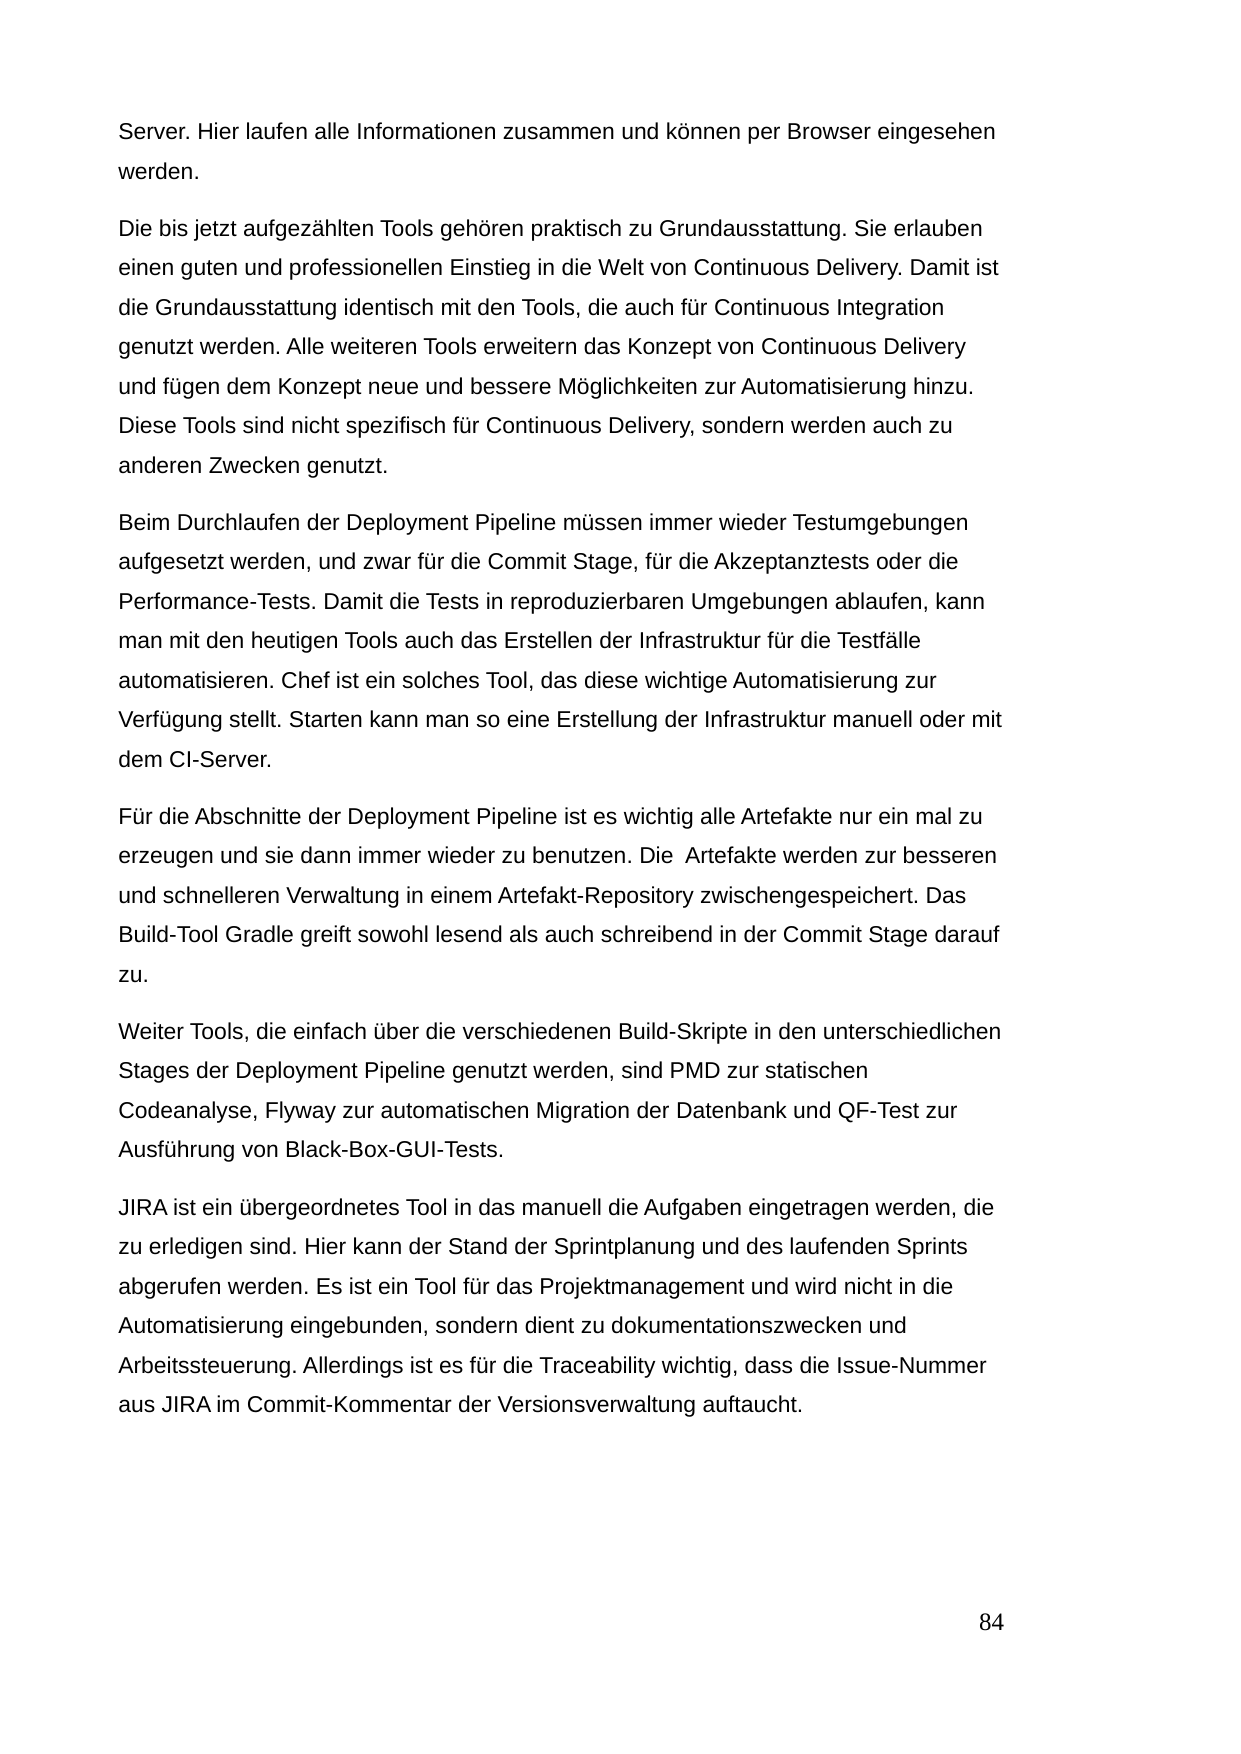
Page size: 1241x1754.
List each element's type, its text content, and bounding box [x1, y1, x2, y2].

text Beim Durchlaufen der Deployment Pipeline müssen immer wieder Testumgebungen aufgesetzt werden, und zwar für die Commit Stage, für die Akzeptanztests oder die Performance-Tests. Damit die Tests in reproduzierbaren Umgebungen ablaufen, kann man mit den heutigen Tools auch das Erstellen der Infrastruktur für die Testfälle automatisieren. Chef ist ein solches Tool, das diese wichtige Automatisierung zur Verfügung stellt. Starten kann man so eine Erstellung der Infrastruktur manuell oder mit dem CI-Server. [118, 509, 1004, 772]
text JIRA ist ein übergeordnetes Tool in das manuell die Aufgaben eingetragen werden, die zu erledigen sind. Hier kann der Stand der Sprintplanung und des laufenden Sprints abgerufen werden. Es ist ein Tool für das Projektmanagement und wird nicht in die Automatisierung eingebunden, sondern dient zu dokumentationszwecken und Arbeitssteuerung. Allerdings ist es für die Traceability wichtig, dass die Issue-Nummer aus JIRA im Commit-Kommentar der Versionsverwaltung auftaucht. [118, 1194, 1004, 1417]
text Weiter Tools, die einfach über die verschiedenen Build-Skripte in den unterschiedlichen Stages der Deployment Pipeline genutzt werden, sind PMD zur statischen Codeanalyse, Flyway zur automatischen Migration der Datenbank und QF-Test zur Ausführung von Black-Box-GUI-Tests. [118, 1018, 1004, 1163]
text Die bis jetzt aufgezählten Tools gehören praktisch zu Grundausstattung. Sie erlauben einen guten und professionellen Einstieg in die Welt von Continuous Delivery. Damit ist die Grundausstattung identisch mit den Tools, die auch für Continuous Integration genutzt werden. Alle weiteren Tools erweitern das Konzept von Continuous Delivery und fügen dem Konzept neue und bessere Möglichkeiten zur Automatisierung hinzu. Diese Tools sind nicht spezifisch für Continuous Delivery, sondern werden auch zu anderen Zwecken genutzt. [118, 215, 1004, 478]
text Für die Abschnitte der Deployment Pipeline ist es wichtig alle Artefakte nur ein mal zu erzeugen und sie dann immer wieder zu benutzen. Die Artefakte werden zur besseren und schnelleren Verwaltung in einem Artefakt-Repository zwischengespeichert. Das Build-Tool Gradle greift sowohl lesend als auch schreibend in der Commit Stage darauf zu. [118, 803, 1004, 987]
text Server. Hier laufen alle Informationen zusammen und können per Browser eingesehen werden. [118, 118, 1004, 184]
